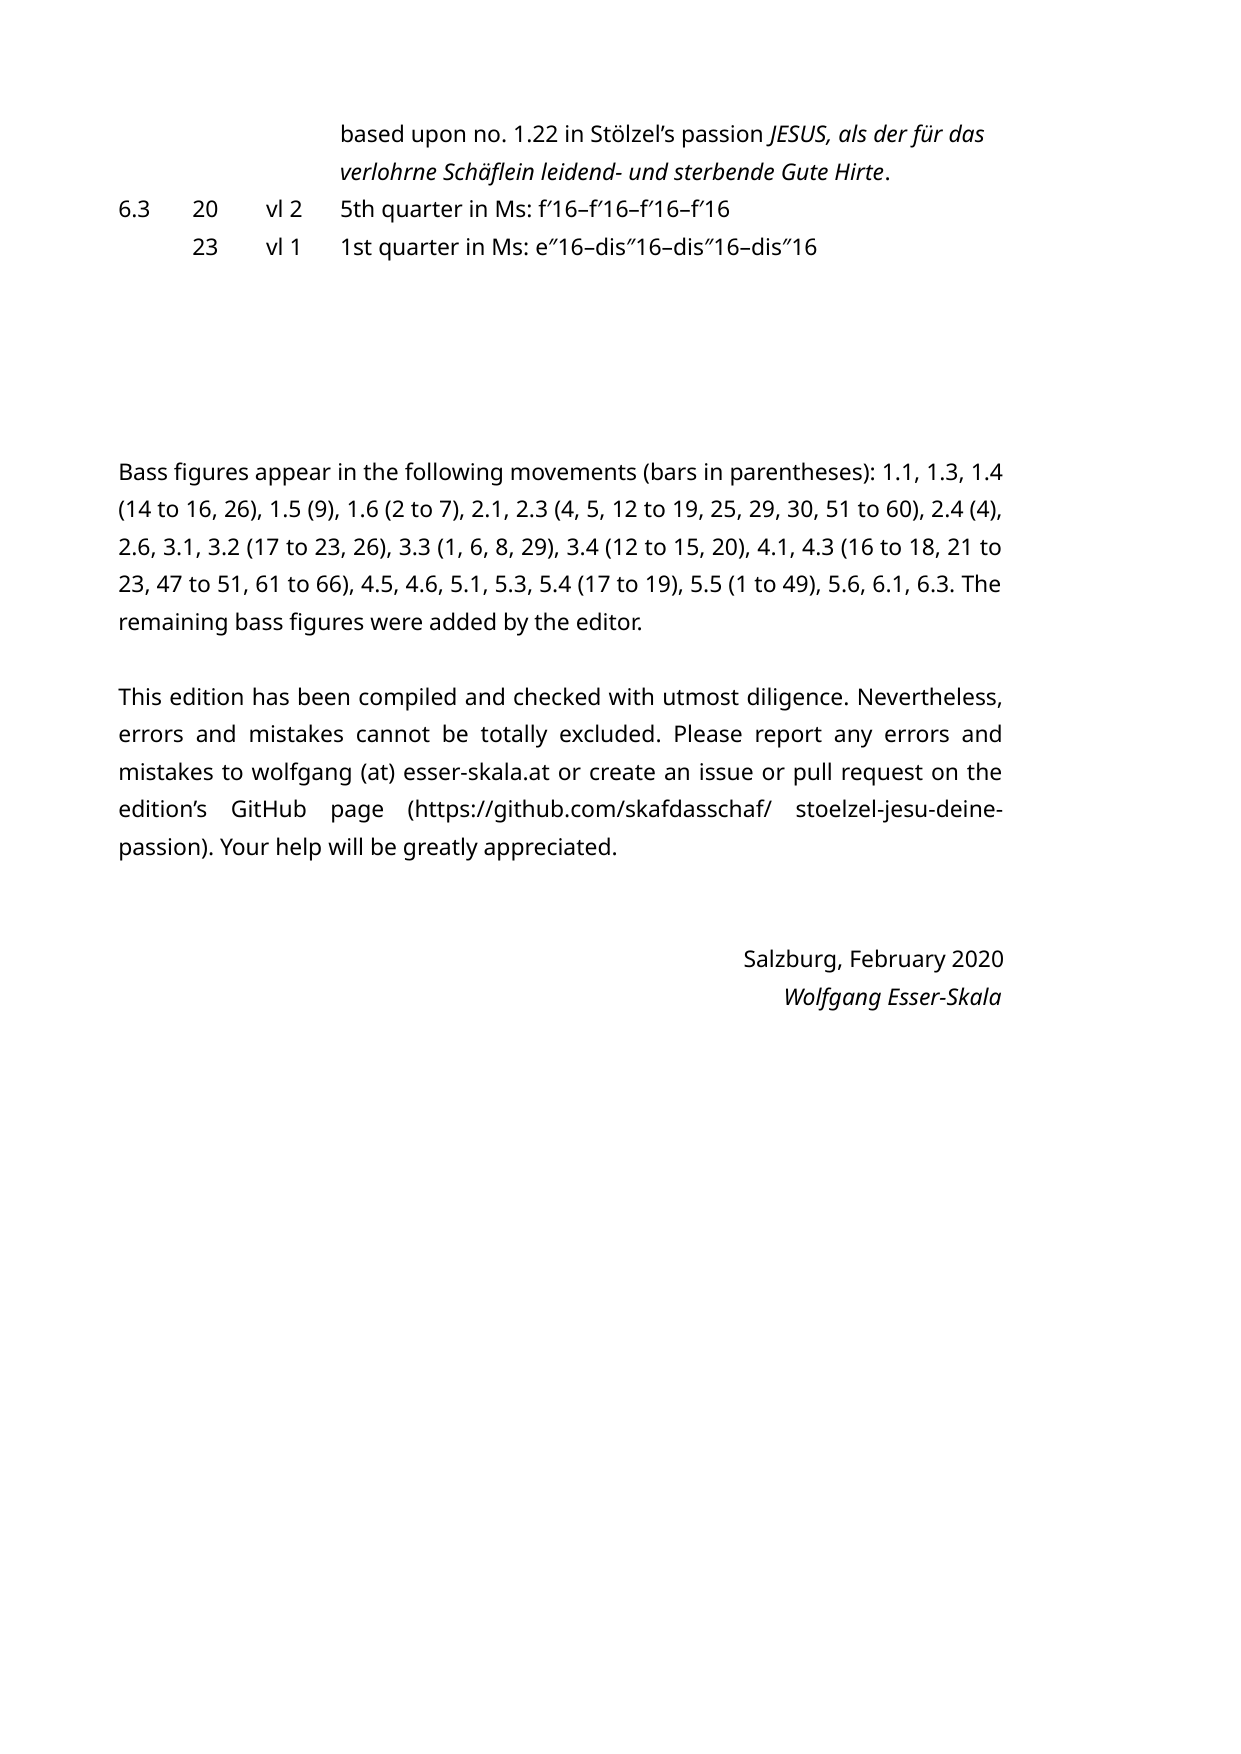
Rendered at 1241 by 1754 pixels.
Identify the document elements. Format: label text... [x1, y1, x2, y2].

text Salzburg, February 2020 Wolfgang Esser-Skala [118, 943, 1004, 1012]
text This edition has been compiled and checked with utmost diligence. Nevertheless, errors and mistakes cannot be totally excluded. Please report any errors and mistakes to wolfgang (at) esser-skala.at or create an issue or pull request on the edition’s GitHub page (https://github.com/skafdasschaf/ stoelzel-jesu-deine-passion). Your help will be greatly appreciated. [118, 681, 1004, 862]
text Bass figures appear in the following movements (bars in parentheses): 1.1, 1.3, 1.4 (14 to 16, 26), 1.5 (9), 1.6 (2 to 7), 2.1, 2.3 (4, 5, 12 to 19, 25, 29, 30, 51 to 60), 2.4 (4), 2.6, 3.1, 3.2 (17 to 23, 26), 3.3 (1, 6, 8, 29), 3.4 (12 to 15, 20), 4.1, 4.3 (16 to 18, 21 to 23, 47 to 51, 61 to 66), 4.5, 4.6, 5.1, 5.3, 5.4 (17 to 19), 5.5 (1 to 49), 5.6, 6.1, 6.3. The remaining bass figures were added by the editor. [118, 456, 1004, 637]
text based upon no. 1.22 in Stölzel’s passion JESUS, als der für das verlohrne Schäflein leidend- und sterbende Gute Hirte. 6.3 20 vl 2 5th quarter in Ms: f′16–f′16–f′16–f′16 23 vl 1 1st quarter in Ms: e″16–dis″16–dis″16–dis″16 [118, 118, 1004, 337]
